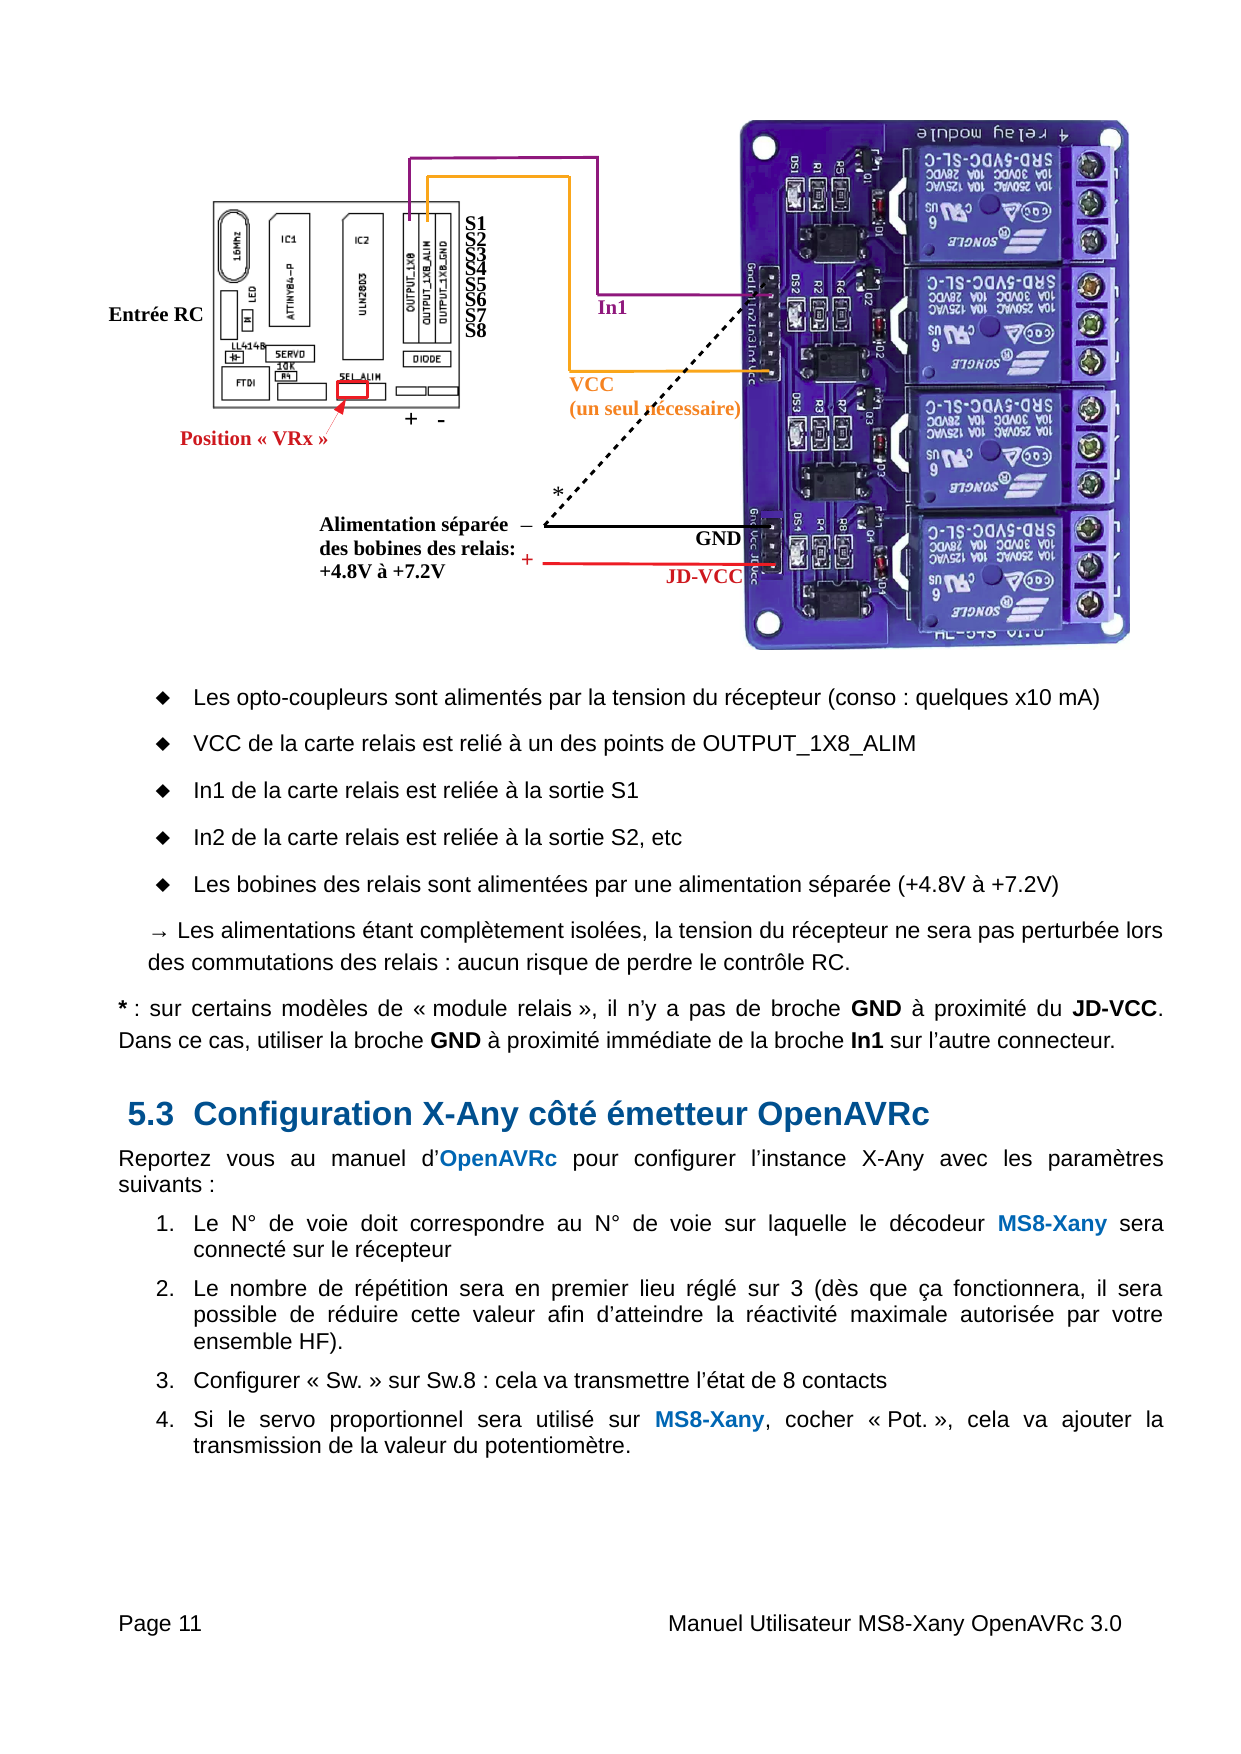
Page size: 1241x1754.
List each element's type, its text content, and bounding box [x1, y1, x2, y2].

list Le N° de voie doit correspondre au N° de voie sur laquelle le décodeur MS8-Xany sera connecté sur le récepteur [156, 1210, 1164, 1263]
list Le nombre de répétition sera en premier lieu réglé sur 3 (dès que ça fonctionnera, il sera possible de réduire cette valeur afin d’atteindre la réactivité maximale autorisée par votre ensemble HF). [156, 1275, 1164, 1354]
text * : sur certains modèles de « module relais », il n’y a pas de broche GND à proximité du JD-VCC. Dans ce cas, utiliser la broche GND à proximité immédiate de la broche In1 sur l’autre connecteur. [118, 995, 1164, 1053]
picture [212, 200, 461, 409]
list Les opto-coupleurs sont alimentés par la tension du récepteur (conso : quelques x10 mA) [156, 683, 1164, 710]
subtitle Configuration X-Any côté émetteur OpenAVRc [118, 1093, 1164, 1132]
list Si le servo proportionnel sera utilisé sur MS8-Xany, cocher « Pot. », cela va ajouter la transmission de la valeur du potentiomètre. [156, 1406, 1164, 1458]
list In1 de la carte relais est reliée à la sortie S1 [156, 777, 1164, 804]
list Configurer « Sw. » sur Sw.8 : cela va transmettre l’état de 8 contacts [156, 1367, 1164, 1393]
list In2 de la carte relais est reliée à la sortie S2, etc [156, 824, 1164, 851]
list Les bobines des relais sont alimentées par une alimentation séparée (+4.8V à +7.2V) [156, 871, 1164, 897]
list VCC de la carte relais est relié à un des points de OUTPUT_1X8_ALIM [156, 730, 1164, 757]
picture [739, 120, 1130, 650]
text Reportez vous au manuel d’OpenAVRc pour configurer l’instance X-Any avec les paramètres suivants : [118, 1145, 1164, 1197]
text → Les alimentations étant complètement isolées, la tension du récepteur ne sera pas perturbée lors des commutations des relais : aucun risque de perdre le contrôle RC. [118, 917, 1164, 975]
picture [339, 383, 366, 396]
